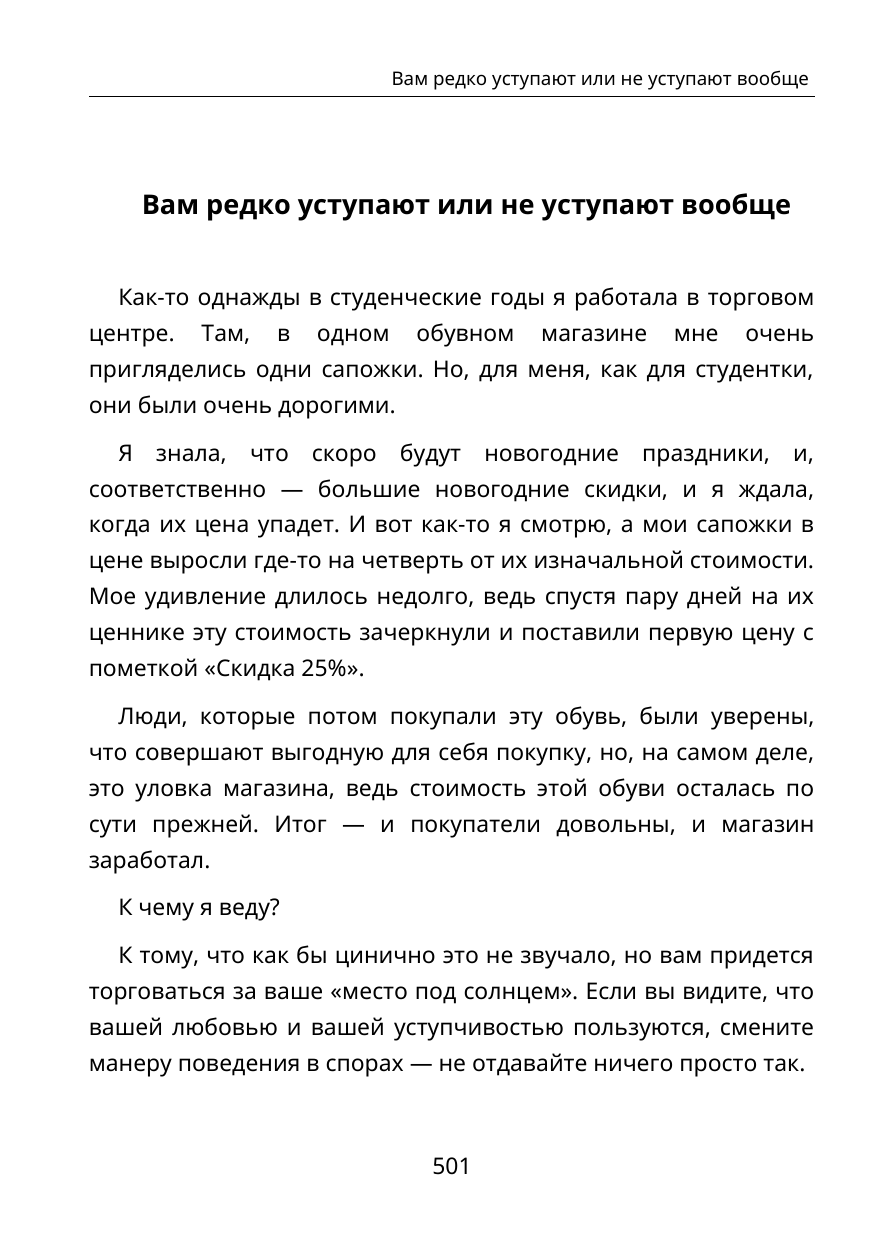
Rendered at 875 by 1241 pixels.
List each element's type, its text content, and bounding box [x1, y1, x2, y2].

text К тому, что как бы цинично это не звучало, но вам придется торговаться за ваше «место под солнцем». Если вы видите, что вашей любовью и вашей уступчивостью пользуются, смените манеру поведения в спорах — не отдавайте ничего просто так. [88, 939, 815, 1078]
text Я знала, что скоро будут новогодние праздники, и, соответственно — большие новогодние скидки, и я ждала, когда их цена упадет. И вот как-то я смотрю, а мои сапожки в цене выросли где-то на четверть от их изначальной стоимости. Мое удивление длилось недолго, ведь спустя пару дней на их ценнике эту стоимость зачеркнули и поставили первую цену с пометкой «Скидка 25%». [88, 437, 815, 683]
subtitle Вам редко уступают или не уступают вообще [88, 185, 815, 222]
text Как-то однажды в студенческие годы я работала в торговом центре. Там, в одном обувном магазине мне очень пригляделись одни сапожки. Но, для меня, как для студентки, они были очень дорогими. [88, 281, 815, 420]
text Люди, которые потом покупали эту обувь, были уверены, что совершают выгодную для себя покупку, но, на самом деле, это уловка магазина, ведь стоимость этой обуви осталась по сути прежней. Итог — и покупатели довольны, и магазин заработал. [88, 700, 815, 875]
text К чему я веду? [88, 891, 815, 923]
